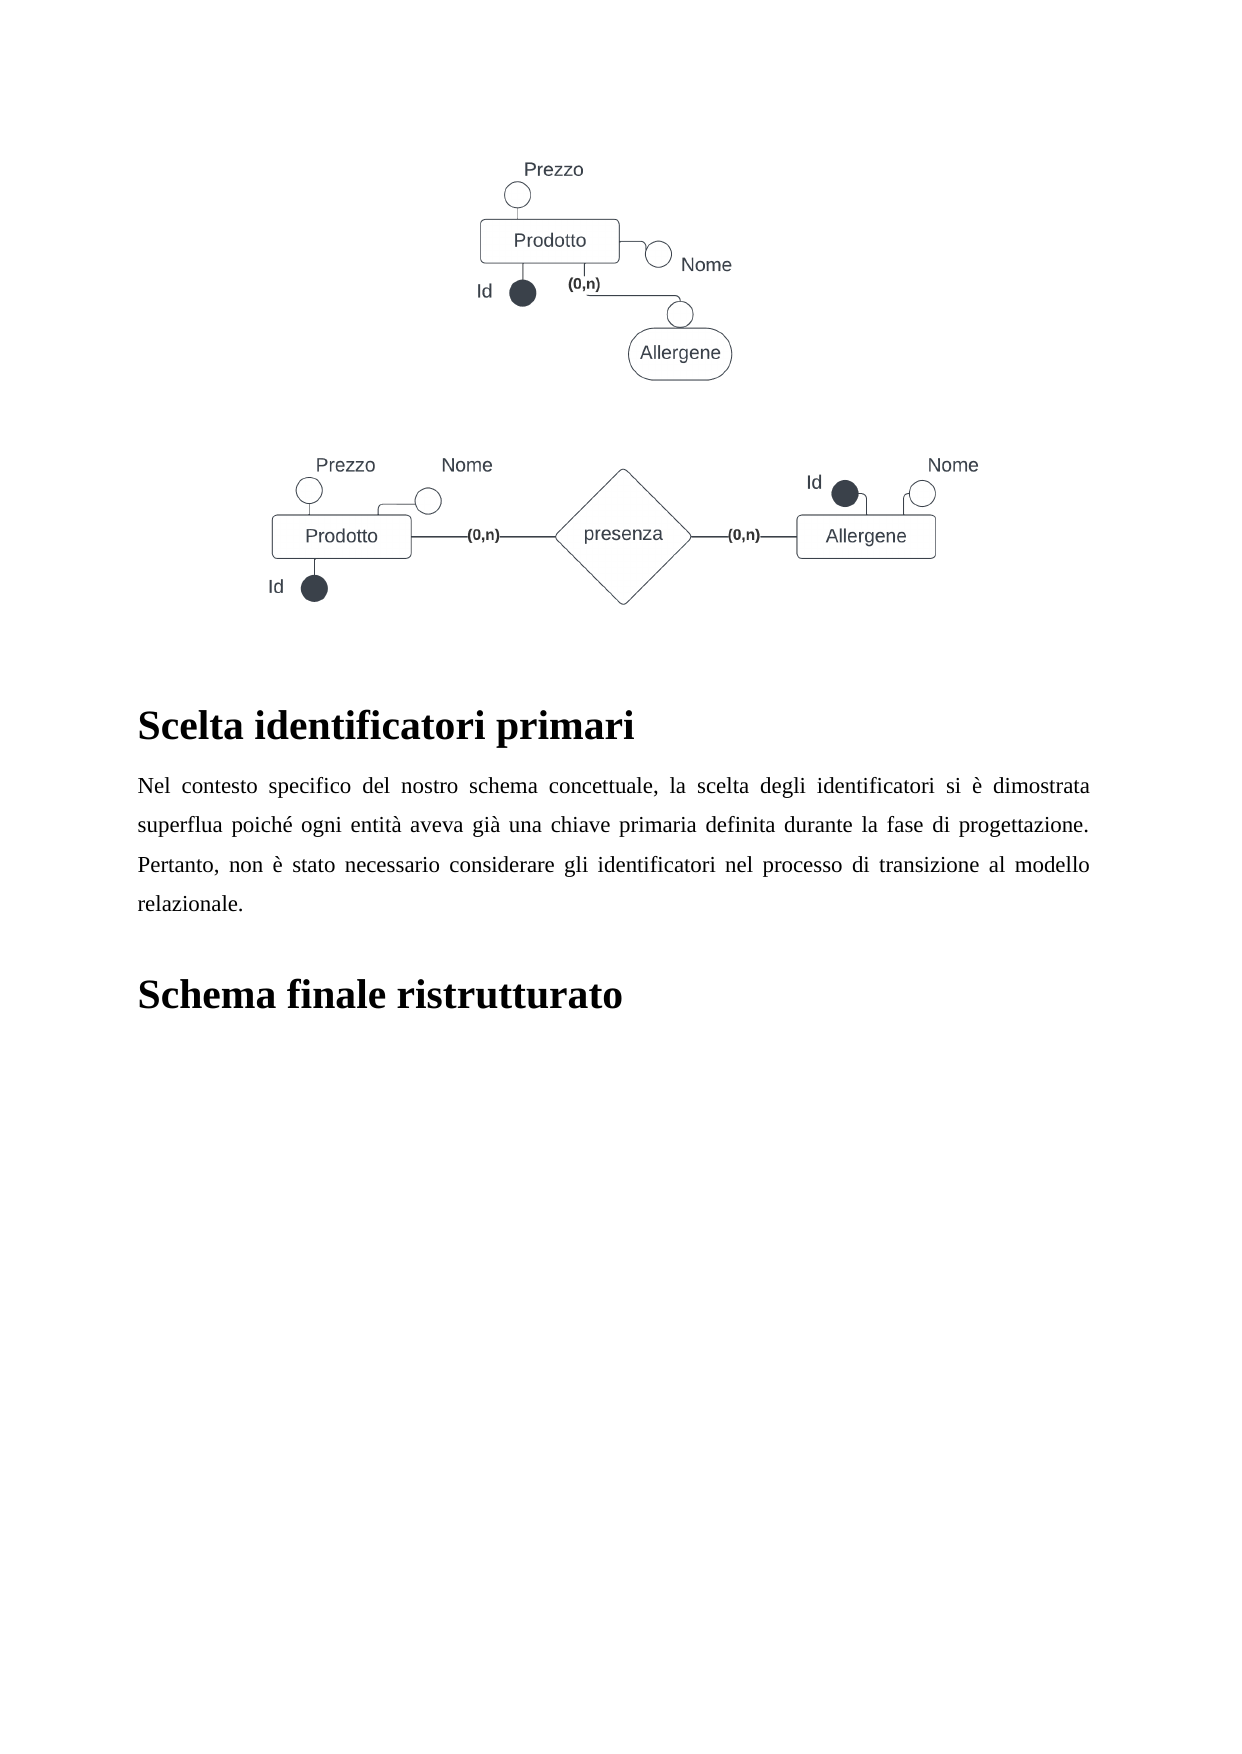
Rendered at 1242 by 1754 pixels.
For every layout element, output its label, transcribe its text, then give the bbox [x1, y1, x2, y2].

text Nel contesto specifico del nostro schema concettuale, la scelta degli identificatori si è dimostrata superflua poiché ogni entità aveva già una chiave primaria definita durante la fase di progettazione. Pertanto, non è stato necessario considerare gli identificatori nel processo di transizione al modello relazionale. [137, 772, 1092, 917]
text Schema finale ristrutturato [137, 969, 1089, 1017]
text Scelta identificatori primari [137, 700, 1092, 748]
